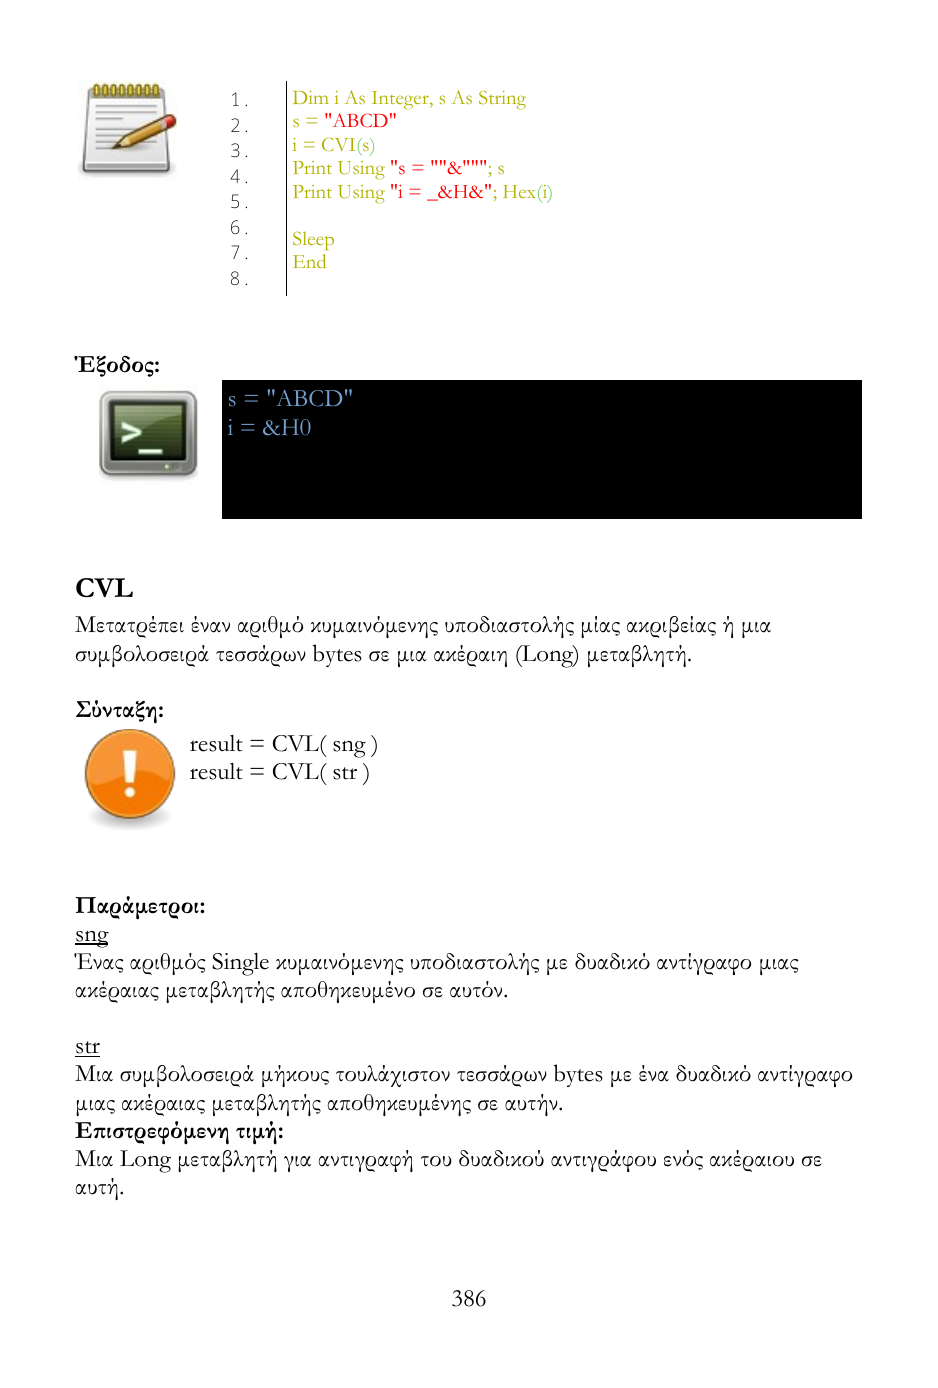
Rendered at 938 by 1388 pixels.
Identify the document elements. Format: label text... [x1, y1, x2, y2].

text str [75, 1032, 862, 1060]
table_header s = "ABCD" i = &H0 [222, 380, 862, 519]
table_header [75, 724, 183, 863]
subtitle CVL [75, 572, 862, 605]
table_header [75, 75, 180, 323]
text Ένας αριθμός Single κυμαινόμενης υποδιαστολής με δυαδικό αντίγραφο μιας ακέραιας μεταβλητής αποθηκευμένο σε αυτόν. [75, 948, 862, 1004]
table_header Dim i As Integer, s As String s = "ABCD" i = CVI(s) Print Using "s = ""&"""; s Print Using "i = _&H&"; Hex(i) Sleep End [287, 81, 857, 296]
text Μια συμβολοσειρά μήκους τουλάχιστον τεσσάρων bytes με ένα δυαδικό αντίγραφο μιας ακέραιας μεταβλητής αποθηκευμένης σε αυτήν. [75, 1060, 862, 1116]
text Επιστρεφόμενη τιμή: [75, 1116, 862, 1144]
text Έξοδος: [75, 351, 862, 379]
picture [77, 80, 178, 181]
table_header [75, 380, 222, 519]
text sng [75, 919, 862, 948]
text Μετατρέπει έναν αριθμό κυμαινόμενης υποδιαστολής μίας ακριβείας ή μια συμβολοσειρά τεσσάρων bytes σε μια ακέραιη (Long) μεταβλητή. [75, 611, 862, 667]
table_header result = CVL( sng ) result = CVL( str ) [184, 724, 863, 863]
text Παράμετροι: [75, 891, 862, 919]
picture [79, 729, 180, 830]
table_header [180, 75, 863, 323]
picture [98, 385, 199, 486]
table_header [186, 81, 286, 296]
text Μια Long μεταβλητή για αντιγραφή του δυαδικού αντιγράφου ενός ακέραιου σε αυτή. [75, 1144, 862, 1201]
text Σύνταξη: [75, 696, 862, 724]
